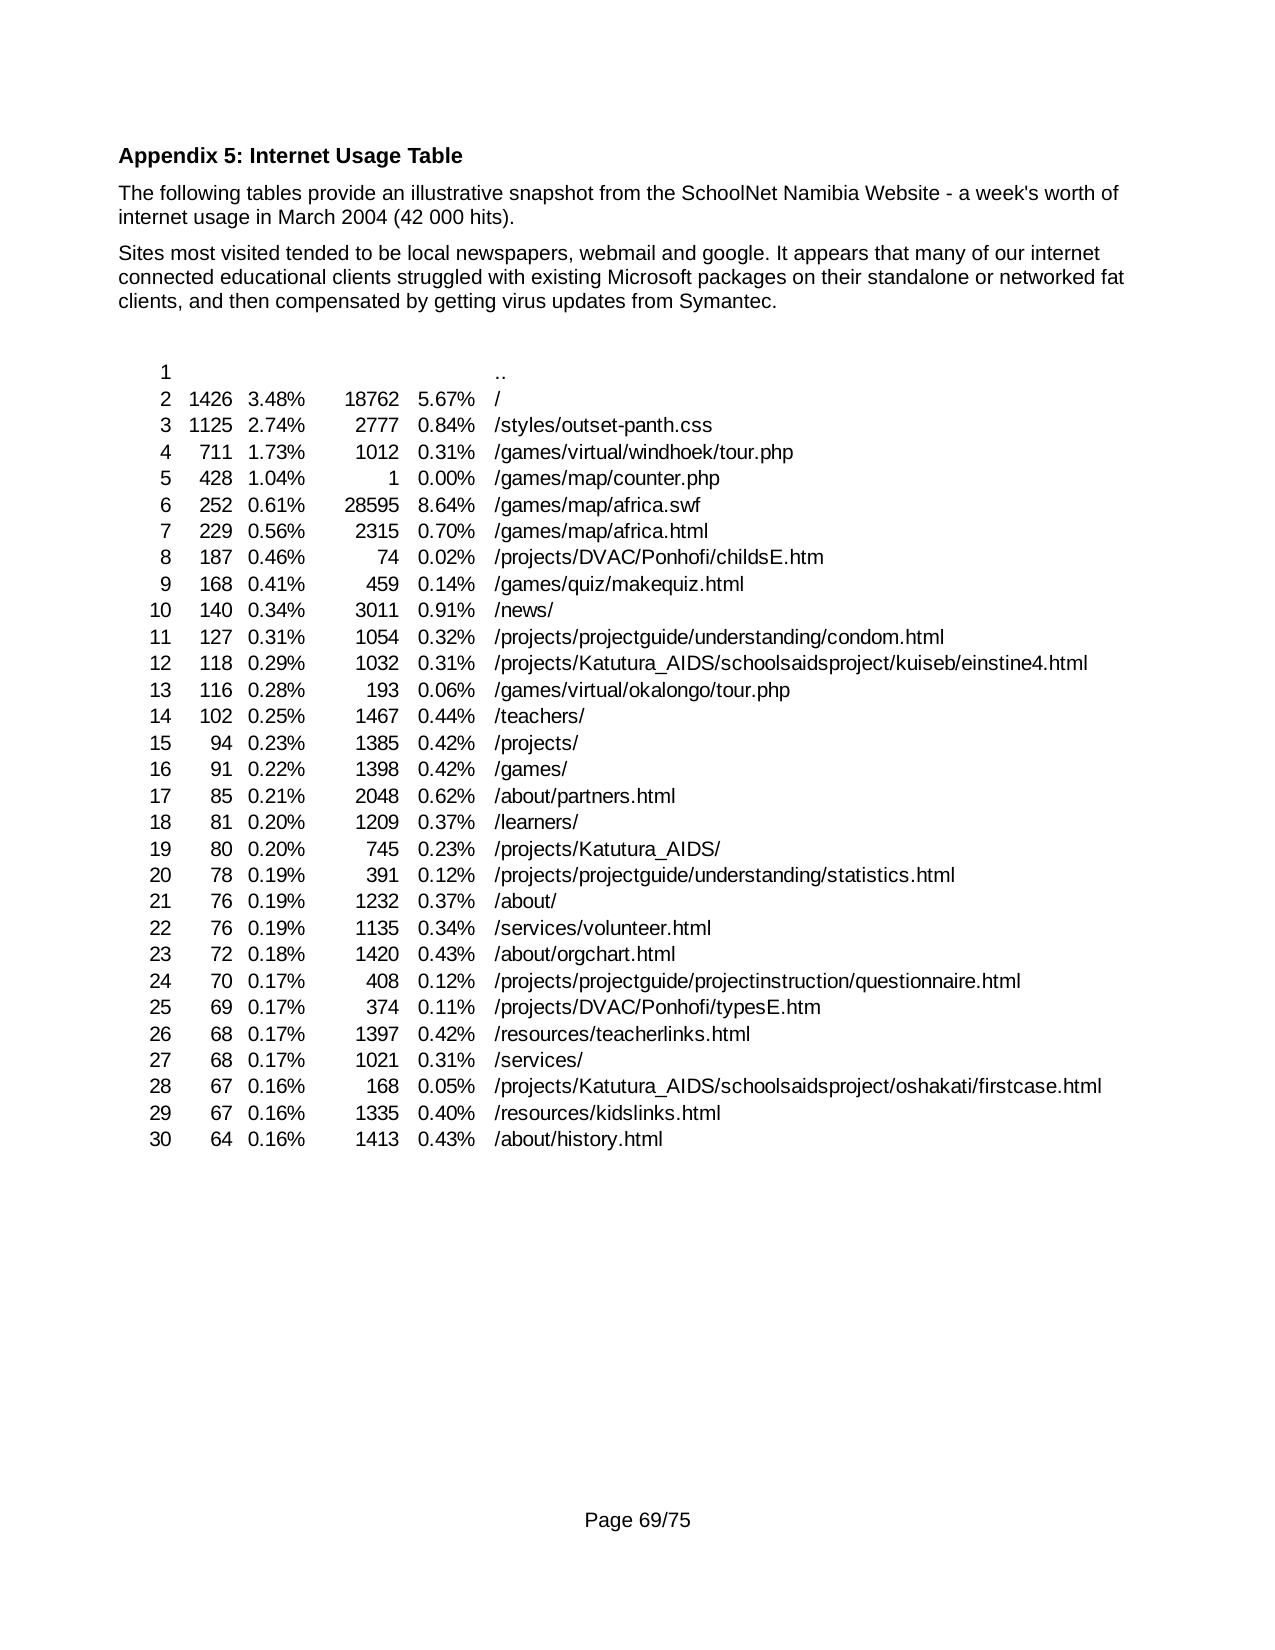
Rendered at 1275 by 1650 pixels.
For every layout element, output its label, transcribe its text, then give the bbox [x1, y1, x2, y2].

text The following tables provide an illustrative snapshot from the SchoolNet Namibia Website - a week's worth of internet usage in March 2004 (42 000 hits). [118, 181, 1157, 229]
subtitle Appendix 5: Internet Usage Table [118, 143, 1157, 168]
text Sites most visited tended to be local newspapers, webmail and google. It appears that many of our internet connected educational clients struggled with existing Microsoft packages on their standalone or networked fat clients, and then compensated by getting virus updates from Symantec. [118, 241, 1157, 313]
